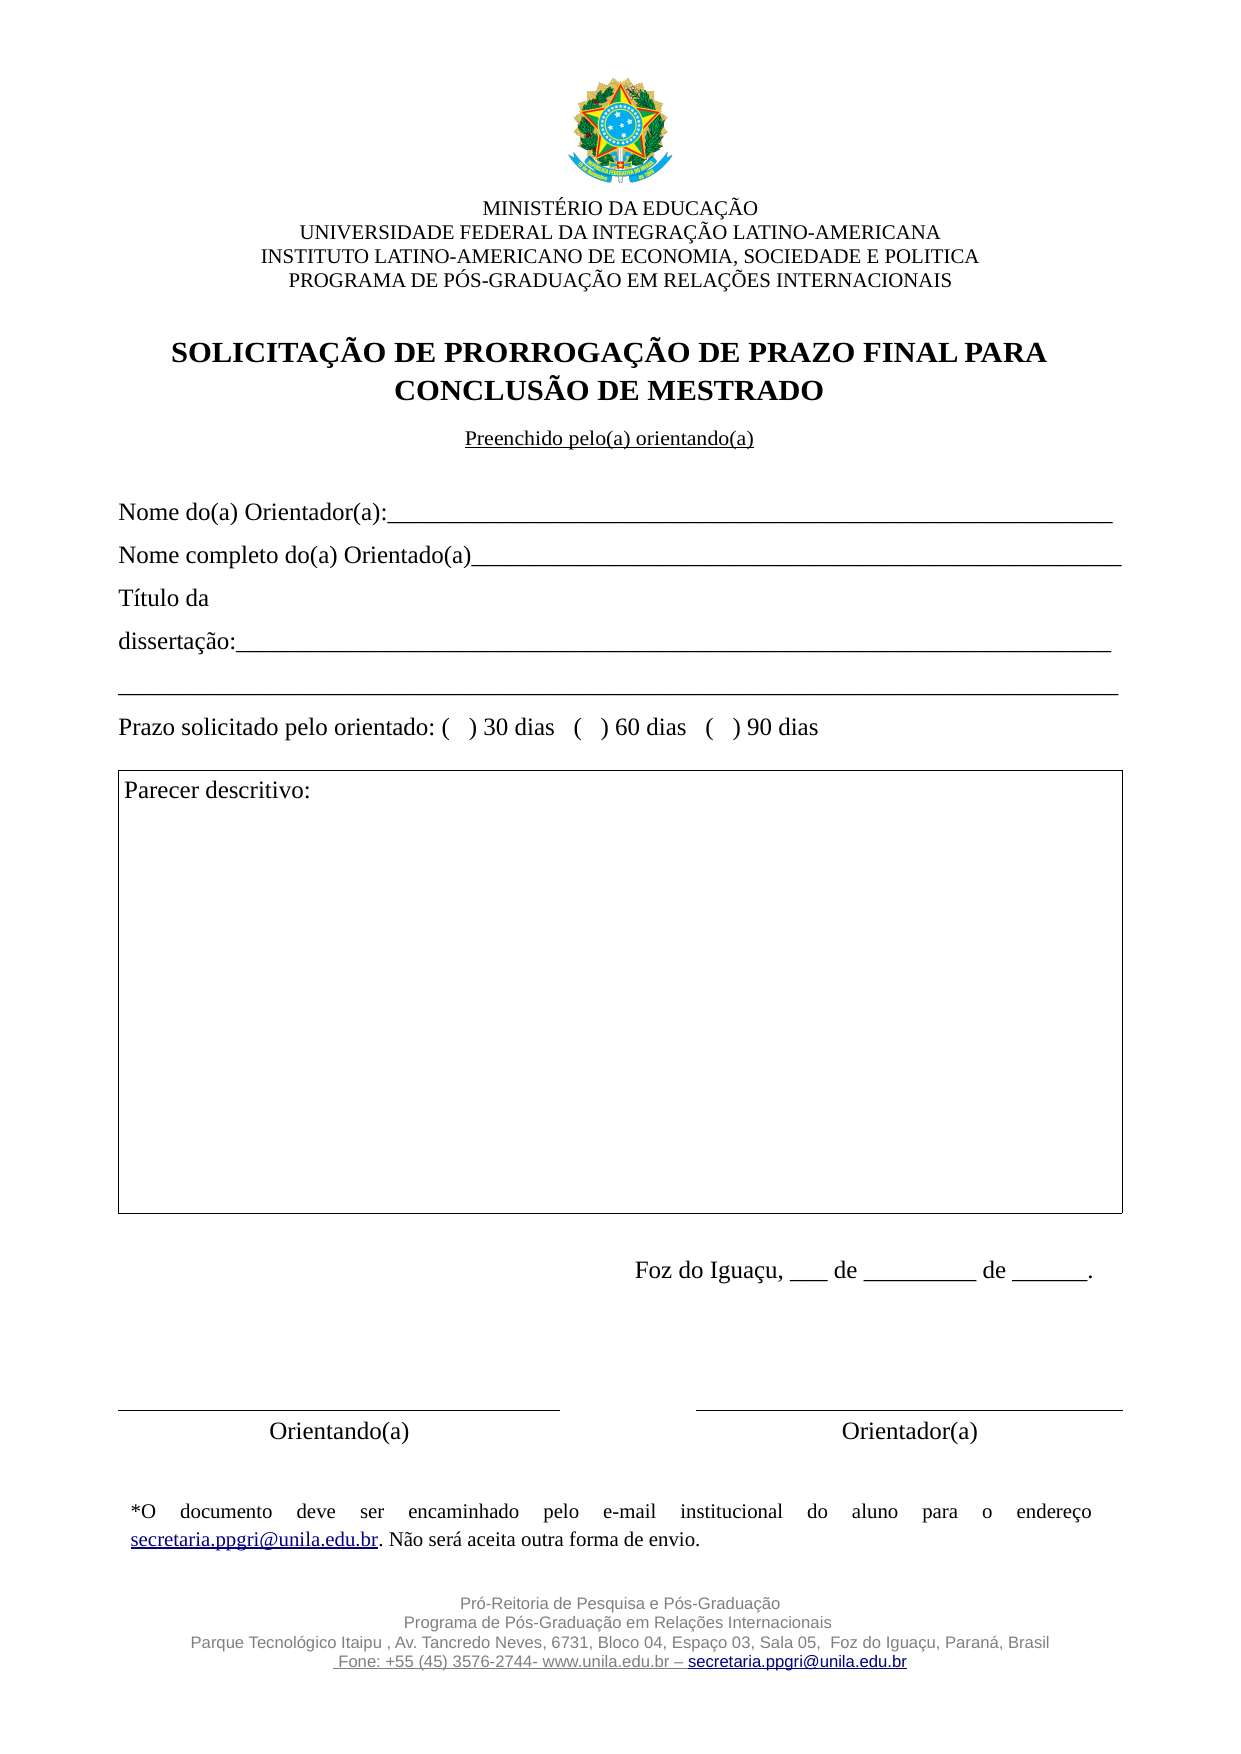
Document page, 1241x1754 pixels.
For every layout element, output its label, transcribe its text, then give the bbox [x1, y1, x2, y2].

text Prazo solicitado pelo orientado: ( ) 30 dias ( ) 60 dias ( ) 90 dias [118, 712, 1122, 741]
table_cell Orientando(a) [118, 1411, 560, 1451]
text *O documento deve ser encaminhado pelo e-mail institucional do aluno para o endereço secretaria.ppgri@unila.edu.br. Não será aceita outra forma de envio. [130, 1499, 1093, 1551]
subtitle SOLICITAÇÃO DE PRORROGAÇÃO DE PRAZO FINAL PARA CONCLUSÃO DE MESTRADO [159, 335, 1059, 407]
picture [589, 171, 606, 180]
table_cell [560, 1410, 696, 1451]
picture [586, 162, 594, 168]
table_header [696, 1370, 1123, 1410]
table_header [560, 1370, 696, 1410]
text Nome do(a) Orientador(a):__________________________________________________________ [118, 497, 1122, 525]
text Foz do Iguaçu, ___ de _________ de ______. [130, 1255, 1093, 1284]
subtitle Preenchido pelo(a) orientando(a) [159, 426, 1059, 450]
table_cell Orientador(a) [696, 1411, 1123, 1451]
table_header Parecer descritivo: [119, 771, 1122, 1212]
text Título da dissertação:______________________________________________________________________________________________________________________________________________________ [118, 583, 1122, 698]
text Nome completo do(a) Orientado(a)____________________________________________________ [118, 540, 1122, 568]
table_header [118, 1370, 560, 1410]
picture [568, 78, 673, 183]
